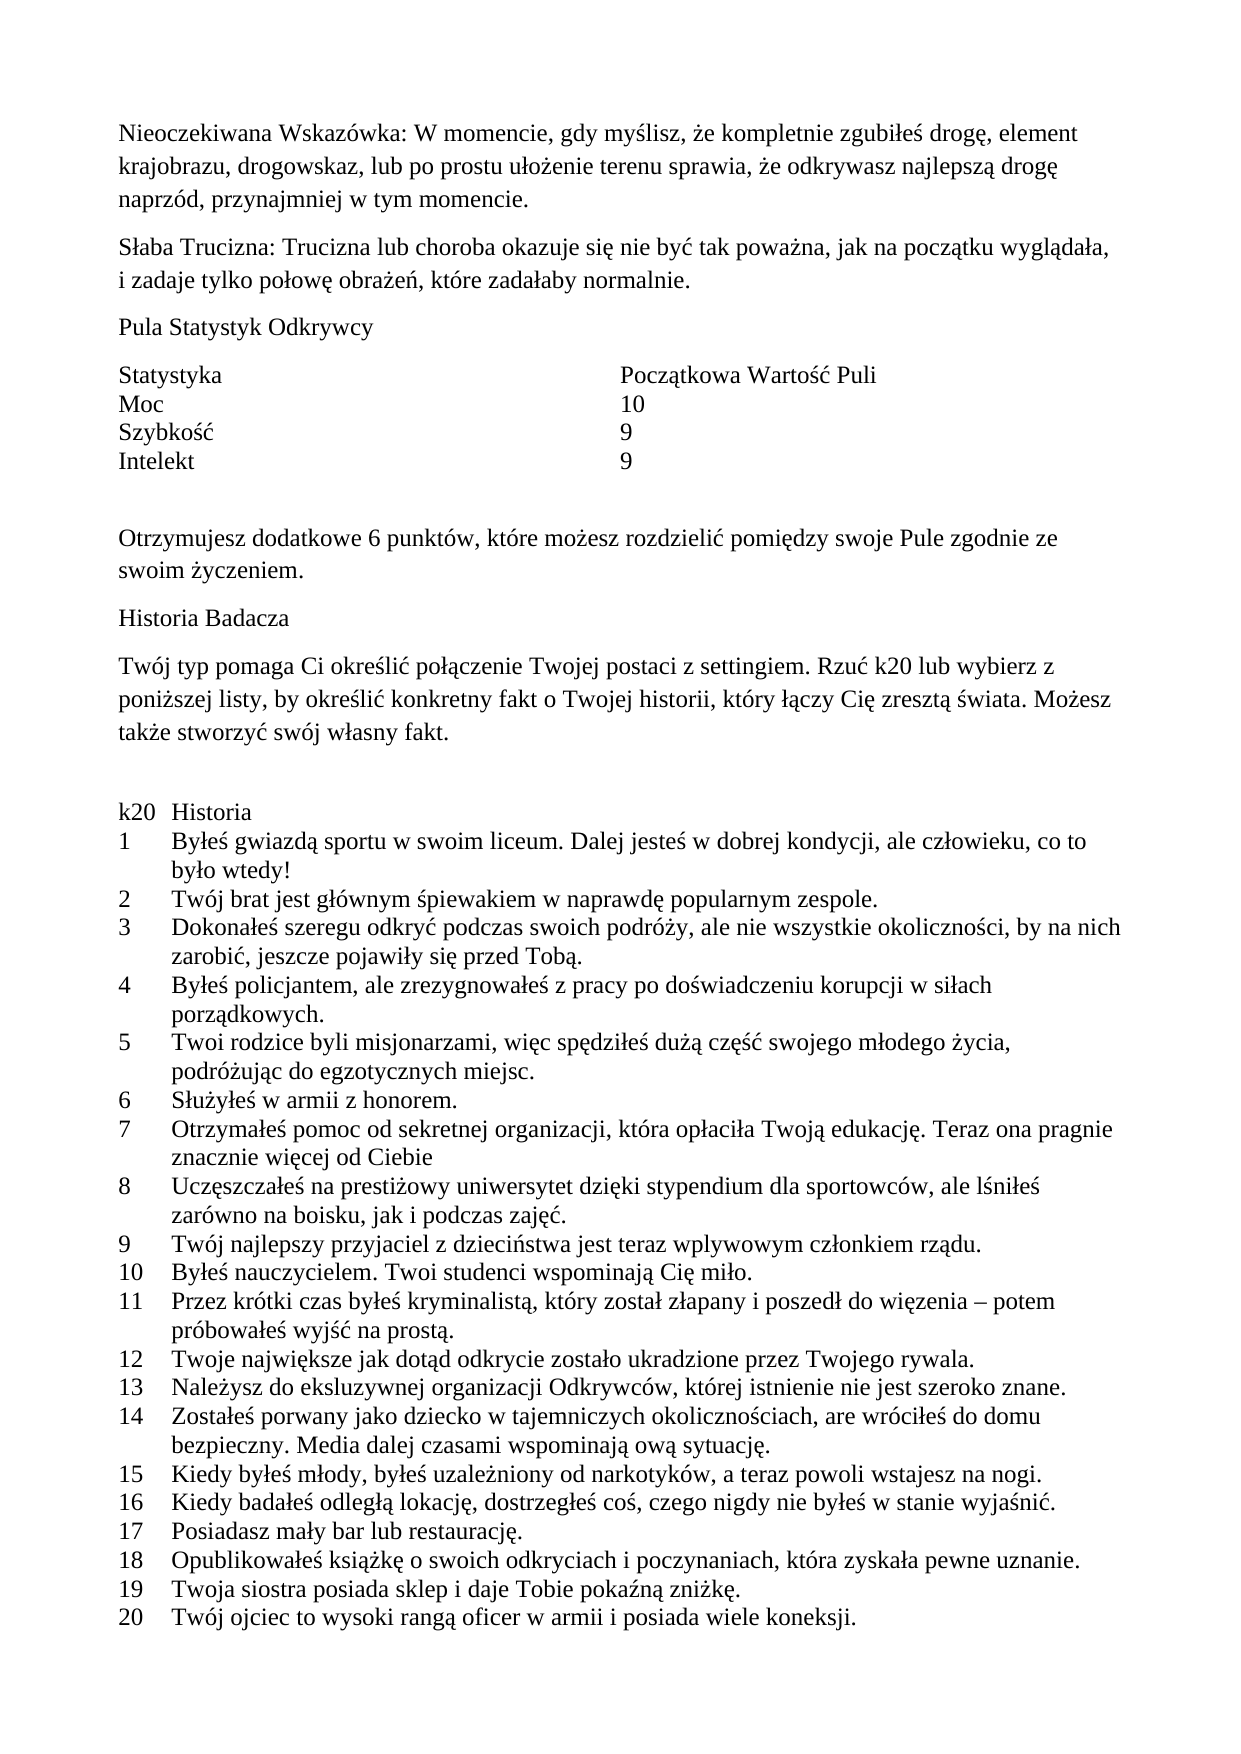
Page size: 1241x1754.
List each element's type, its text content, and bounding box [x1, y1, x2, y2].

text Nieoczekiwana Wskazówka: W momencie, gdy myślisz, że kompletnie zgubiłeś drogę, element krajobrazu, drogowskaz, lub po prostu ułożenie terenu sprawia, że odkrywasz najlepszą drogę naprzód, przynajmniej w tym momencie. [118, 118, 1122, 213]
text Pula Statystyk Odkrywcy [118, 312, 1122, 341]
table_cell 18 [118, 1545, 171, 1574]
text Słaba Trucizna: Trucizna lub choroba okazuje się nie być tak poważna, jak na początku wyglądała, i zadaje tylko połowę obrażeń, które zadałaby normalnie. [118, 232, 1122, 293]
table_cell 9 [620, 446, 1122, 475]
table_cell 6 [118, 1085, 171, 1114]
table_cell Twój brat jest głównym śpiewakiem w naprawdę popularnym zespole. [171, 884, 1122, 912]
table_cell 16 [118, 1488, 171, 1516]
table_cell 3 [118, 913, 171, 970]
table_cell Twoi rodzice byli misjonarzami, więc spędziłeś dużą część swojego młodego życia, podróżując do egzotycznych miejsc. [171, 1028, 1122, 1085]
table_cell Należysz do eksluzywnej organizacji Odkrywców, której istnienie nie jest szeroko znane. [171, 1373, 1122, 1401]
table_cell Byłeś nauczycielem. Twoi studenci wspominają Cię miło. [171, 1258, 1122, 1286]
table_cell Byłeś policjantem, ale zrezygnowałeś z pracy po doświadczeniu korupcji w siłach porządkowych. [171, 970, 1122, 1027]
table_cell Służyłeś w armii z honorem. [171, 1085, 1122, 1114]
table_cell 5 [118, 1028, 171, 1085]
table_cell 1 [118, 826, 171, 884]
table_cell 4 [118, 970, 171, 1027]
table_cell 15 [118, 1459, 171, 1487]
table_cell Kiedy badałeś odległą lokację, dostrzegłeś coś, czego nigdy nie byłeś w stanie wyjaśnić. [171, 1488, 1122, 1516]
table_header Historia [171, 798, 1122, 826]
table_cell 19 [118, 1574, 171, 1602]
table_cell 13 [118, 1373, 171, 1401]
table_header Początkowa Wartość Puli [620, 360, 1122, 389]
table_cell 9 [118, 1229, 171, 1257]
table_cell 17 [118, 1516, 171, 1545]
table_cell 10 [118, 1258, 171, 1286]
table_cell Twój ojciec to wysoki rangą oficer w armii i posiada wiele koneksji. [171, 1603, 1122, 1631]
text Historia Badacza [118, 603, 1122, 632]
text Otrzymujesz dodatkowe 6 punktów, które możesz rozdzielić pomiędzy swoje Pule zgodnie ze swoim życzeniem. [118, 523, 1122, 584]
table_cell Dokonałeś szeregu odkryć podczas swoich podróży, ale nie wszystkie okoliczności, by na nich zarobić, jeszcze pojawiły się przed Tobą. [171, 913, 1122, 970]
table_cell Uczęszczałeś na prestiżowy uniwersytet dzięki stypendium dla sportowców, ale lśniłeś zarówno na boisku, jak i podczas zajęć. [171, 1171, 1122, 1229]
table_cell Twoje największe jak dotąd odkrycie zostało ukradzione przez Twojego rywala. [171, 1344, 1122, 1372]
table_cell Przez krótki czas byłeś kryminalistą, który został złapany i poszedł do więzenia – potem próbowałeś wyjść na prostą. [171, 1286, 1122, 1344]
table_cell 9 [620, 418, 1122, 446]
table_cell Otrzymałeś pomoc od sekretnej organizacji, która opłaciła Twoją edukację. Teraz ona pragnie znacznie więcej od Ciebie [171, 1114, 1122, 1171]
table_cell Intelekt [118, 446, 620, 475]
table_cell Szybkość [118, 418, 620, 446]
table_cell 12 [118, 1344, 171, 1372]
table_cell Zostałeś porwany jako dziecko w tajemniczych okolicznościach, are wróciłeś do domu bezpieczny. Media dalej czasami wspominają ową sytuację. [171, 1401, 1122, 1459]
table_cell Twoja siostra posiada sklep i daje Tobie pokaźną zniżkę. [171, 1574, 1122, 1602]
table_cell 7 [118, 1114, 171, 1171]
table_header k20 [118, 798, 171, 826]
table_cell Moc [118, 389, 620, 417]
table_cell 8 [118, 1171, 171, 1229]
table_cell 10 [620, 389, 1122, 417]
table_cell 20 [118, 1603, 171, 1631]
table_cell 2 [118, 884, 171, 912]
table_cell Byłeś gwiazdą sportu w swoim liceum. Dalej jesteś w dobrej kondycji, ale człowieku, co to było wtedy! [171, 826, 1122, 884]
table_cell Opublikowałeś książkę o swoich odkryciach i poczynaniach, która zyskała pewne uznanie. [171, 1545, 1122, 1574]
table_cell Posiadasz mały bar lub restaurację. [171, 1516, 1122, 1545]
table_header Statystyka [118, 360, 620, 389]
table_cell Twój najlepszy przyjaciel z dzieciństwa jest teraz wplywowym członkiem rządu. [171, 1229, 1122, 1257]
text Twój typ pomaga Ci określić połączenie Twojej postaci z settingiem. Rzuć k20 lub wybierz z poniższej listy, by określić konkretny fakt o Twojej historii, który łączy Cię zresztą świata. Możesz także stworzyć swój własny fakt. [118, 651, 1122, 779]
table_cell 11 [118, 1286, 171, 1344]
table_cell Kiedy byłeś młody, byłeś uzależniony od narkotyków, a teraz powoli wstajesz na nogi. [171, 1459, 1122, 1487]
table_cell 14 [118, 1401, 171, 1459]
